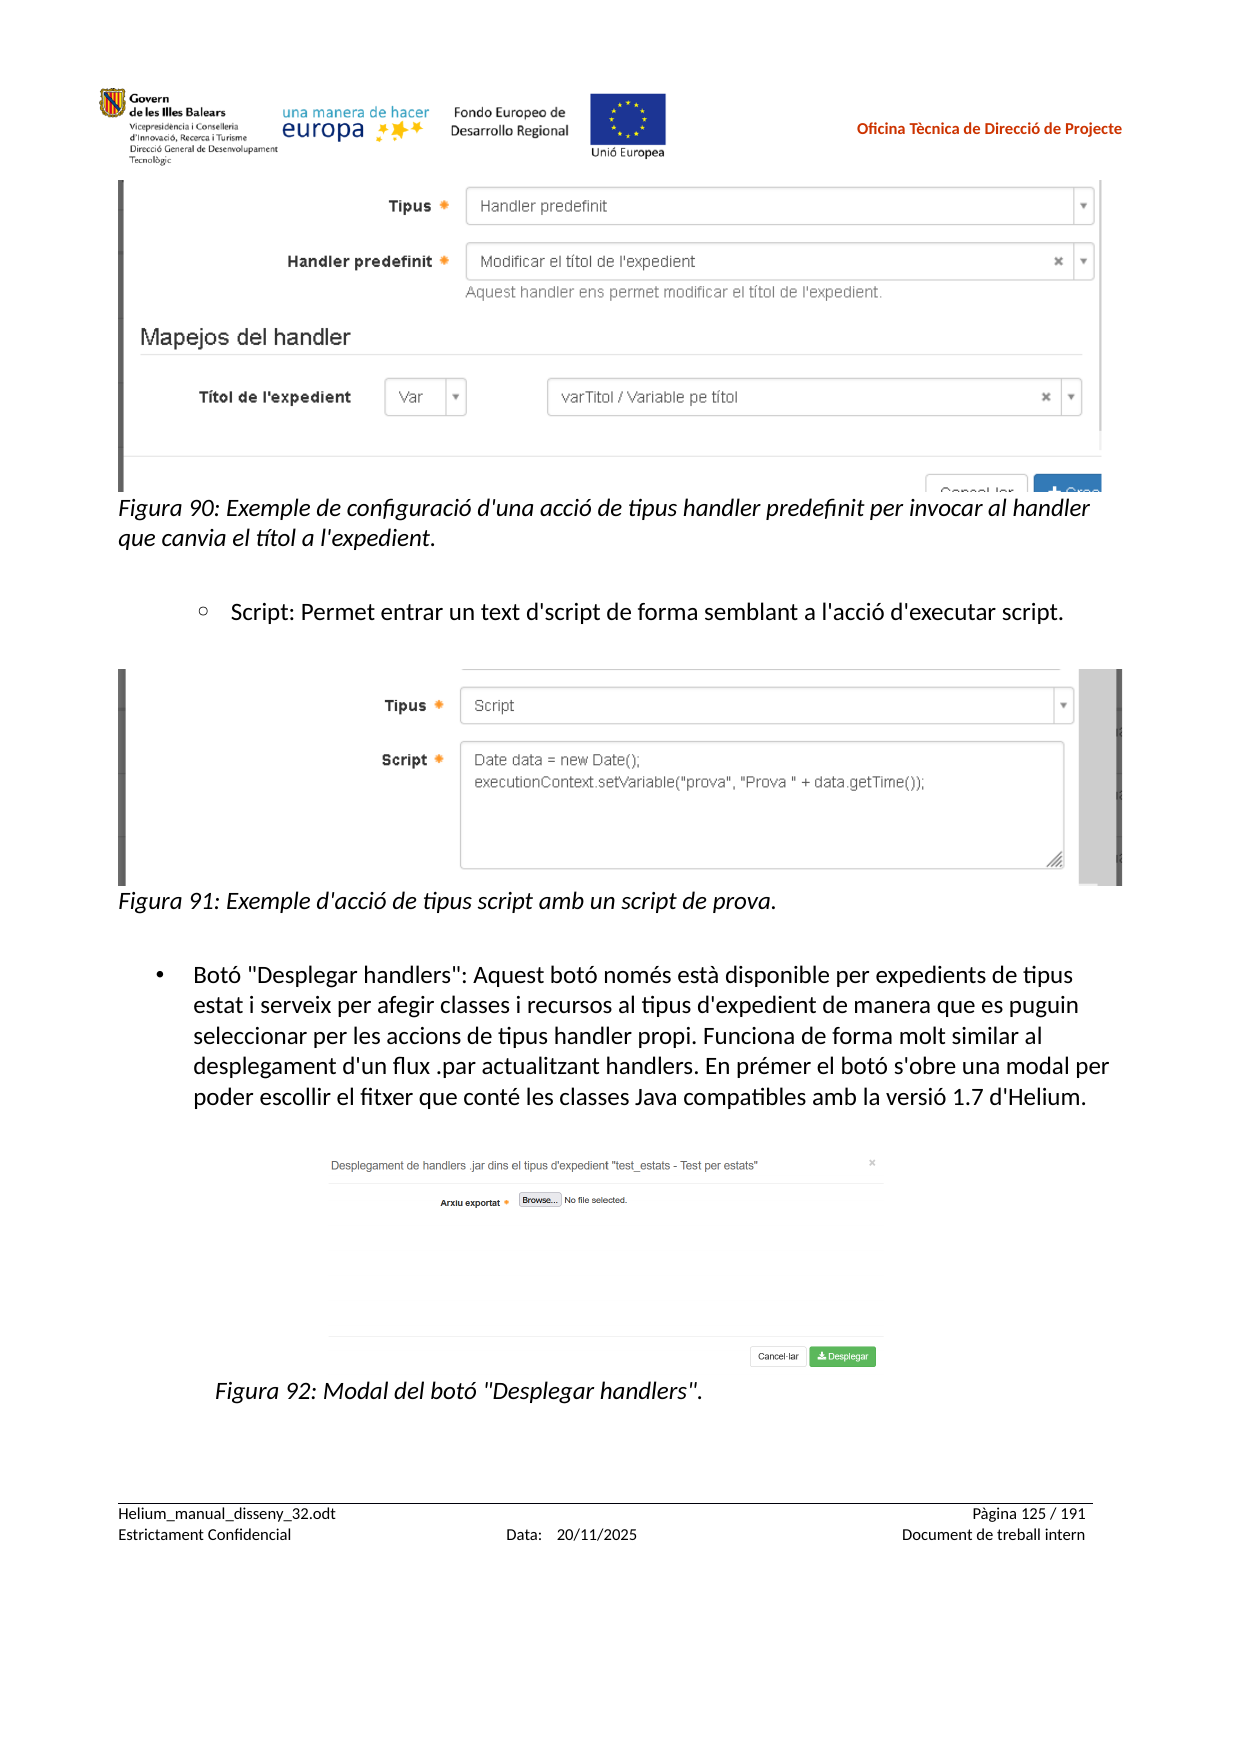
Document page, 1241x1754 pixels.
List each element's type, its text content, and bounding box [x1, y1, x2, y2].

list Script: Permet entrar un text d'script de forma semblant a l'acció d'executar script. [193, 596, 1122, 626]
picture [118, 180, 1123, 492]
text Figura 90: Exemple de configuració d'una acció de tipus handler predefinit per invocar al handler que canvia el títol a l'expedient. [118, 492, 1122, 553]
text Figura 91: Exemple d'acció de tipus script amb un script de prova. [118, 886, 1122, 916]
picture [328, 1151, 884, 1375]
text Figura 92: Modal del botó "Desplegar handlers". [215, 1375, 997, 1405]
list Botó "Desplegar handlers": Aquest botó només està disponible per expedients de tipus estat i serveix per afegir classes i recursos al tipus d'expedient de manera que es puguin seleccionar per les accions de tipus handler propi. Funciona de forma molt similar al desplegament d'un flux .par actualitzant handlers. En prémer el botó s'obre una modal per poder escollir el fitxer que conté les classes Java compatibles amb la versió 1.7 d'Helium. [156, 959, 1122, 1111]
picture [118, 669, 1123, 886]
picture [99, 87, 668, 166]
